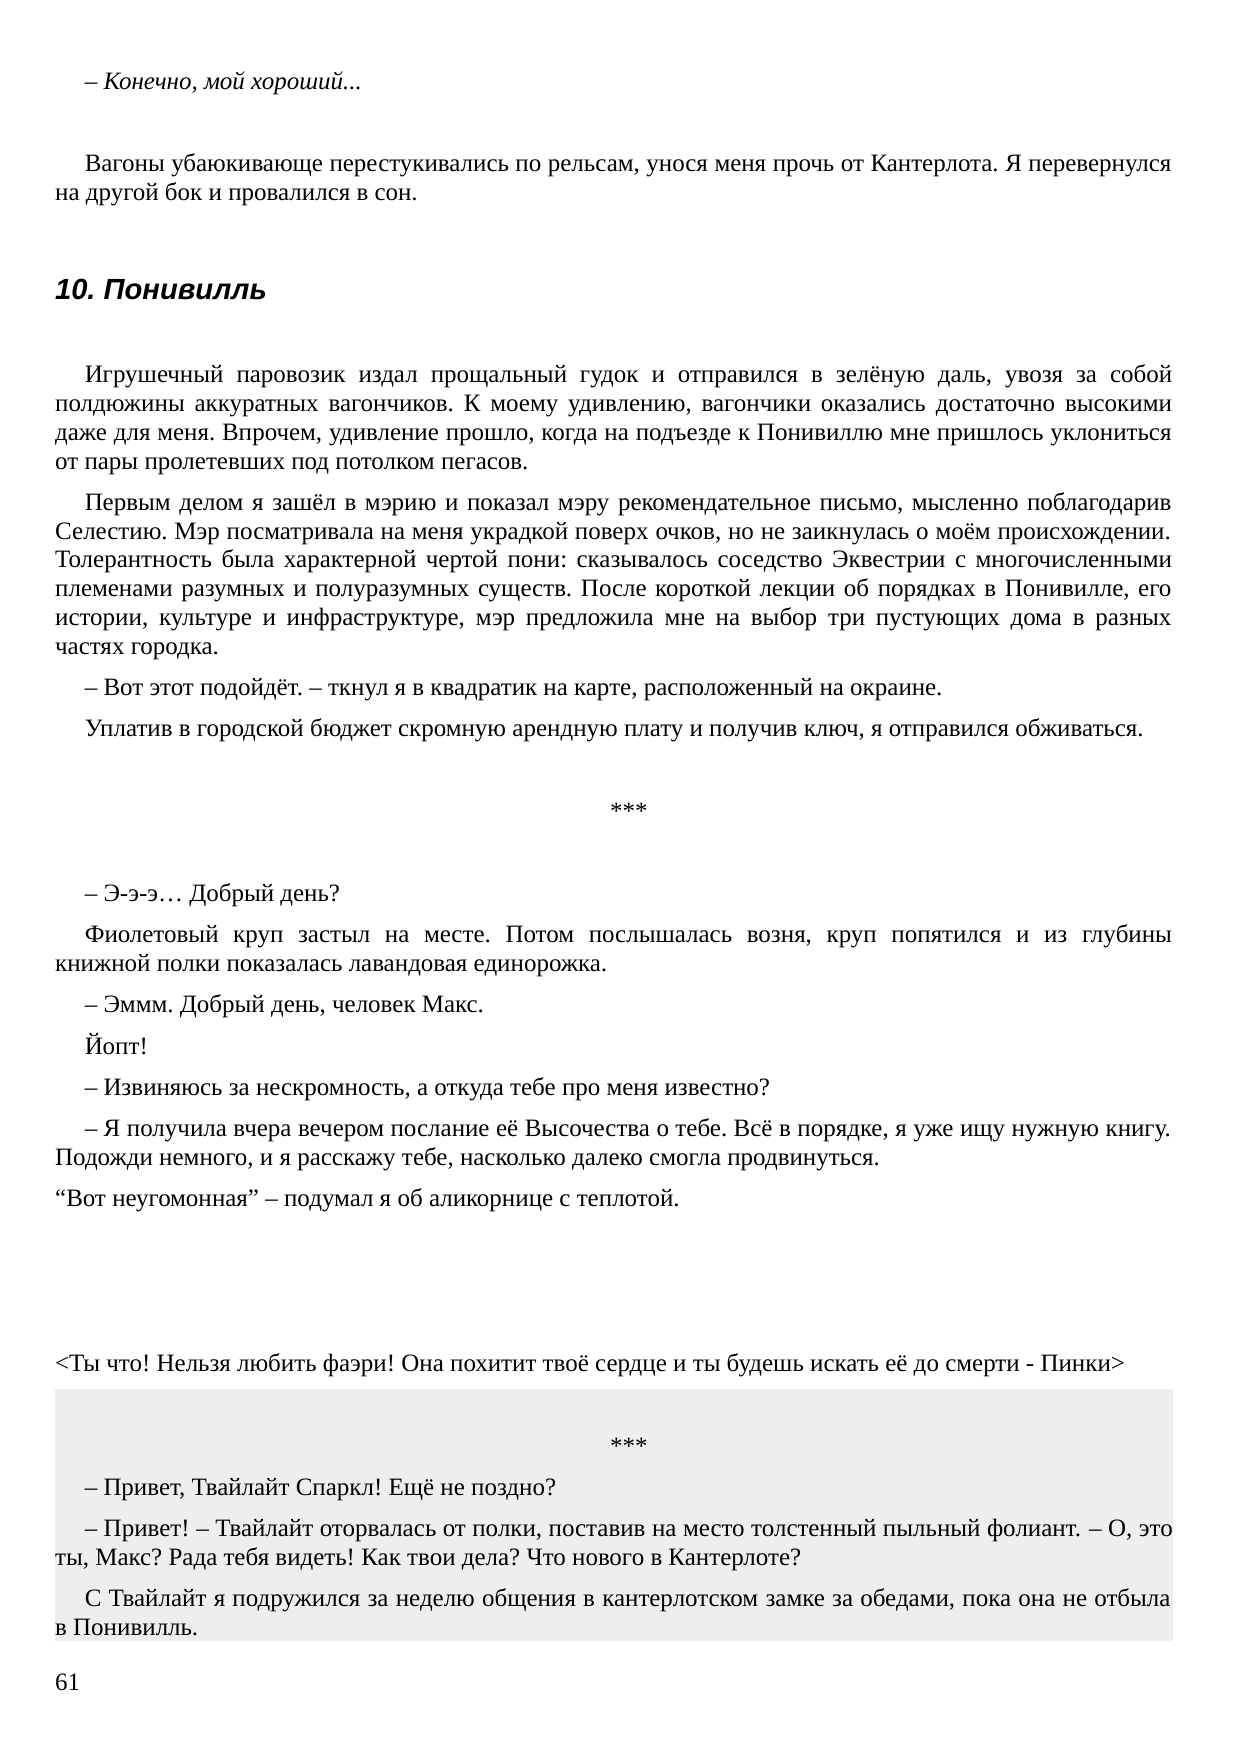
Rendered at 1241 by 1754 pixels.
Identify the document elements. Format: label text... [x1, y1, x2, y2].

text *** [55, 1431, 1173, 1459]
text – Привет! – Твайлайт оторвалась от полки, поставив на место толстенный пыльный фолиант. – О, это ты, Макс? Рада тебя видеть! Как твои дела? Что нового в Кантерлоте? [55, 1513, 1173, 1571]
text Игрушечный паровозик издал прощальный гудок и отправился в зелёную даль, увозя за собой полдюжины аккуратных вагончиков. К моему удивлению, вагончики оказались достаточно высокими даже для меня. Впрочем, удивление прошло, когда на подъезде к Понивиллю мне пришлось уклониться от пары пролетевших под потолком пегасов. [55, 359, 1173, 474]
text <Ты что! Нельзя любить фаэри! Она похитит твоё сердце и ты будешь искать её до смерти - Пинки> [55, 1348, 1173, 1377]
text Первым делом я зашёл в мэрию и показал мэру рекомендательное письмо, мысленно поблагодарив Селестию. Мэр посматривала на меня украдкой поверх очков, но не заикнулась о моём происхождении. Толерантность была характерной чертой пони: сказывалось соседство Эквестрии с многочисленными племенами разумных и полуразумных существ. После короткой лекции об порядках в Понивилле, его истории, культуре и инфраструктуре, мэр предложила мне на выбор три пустующих дома в разных частях городка. [55, 487, 1173, 659]
text – Извиняюсь за нескромность, а откуда тебе про меня известно? [55, 1072, 1173, 1101]
text Вагоны убаюкивающе перестукивались по рельсам, унося меня прочь от Кантерлота. Я перевернулся на другой бок и провалился в сон. [55, 148, 1173, 206]
text – Привет, Твайлайт Спаркл! Ещё не поздно? [55, 1472, 1173, 1501]
text Фиолетовый круп застыл на месте. Потом послышалась возня, круп попятился и из глубины книжной полки показалась лавандовая единорожка. [55, 919, 1173, 977]
text “Вот неугомонная” – подумал я об аликорнице с теплотой. [55, 1183, 1173, 1212]
text Уплатив в городской бюджет скромную арендную плату и получив ключ, я отправился обживаться. [55, 713, 1173, 742]
text – Я получила вчера вечером послание её Высочества о тебе. Всё в порядке, я уже ищу нужную книгу. Подожди немного, и я расскажу тебе, насколько далеко смогла продвинуться. [55, 1113, 1173, 1171]
text С Твайлайт я подружился за неделю общения в кантерлотском замке за обедами, пока она не отбыла в Понивилль. [55, 1583, 1173, 1641]
text *** [55, 796, 1173, 824]
text Йопт! [55, 1031, 1173, 1059]
text – Э-э-э… Добрый день? [55, 878, 1173, 907]
subtitle 10. Понивилль [55, 272, 1173, 306]
text – Эммм. Добрый день, человек Макс. [55, 989, 1173, 1018]
text – Конечно, мой хороший... [55, 66, 1173, 95]
text – Вот этот подойдёт. – ткнул я в квадратик на карте, расположенный на окраине. [55, 672, 1173, 701]
